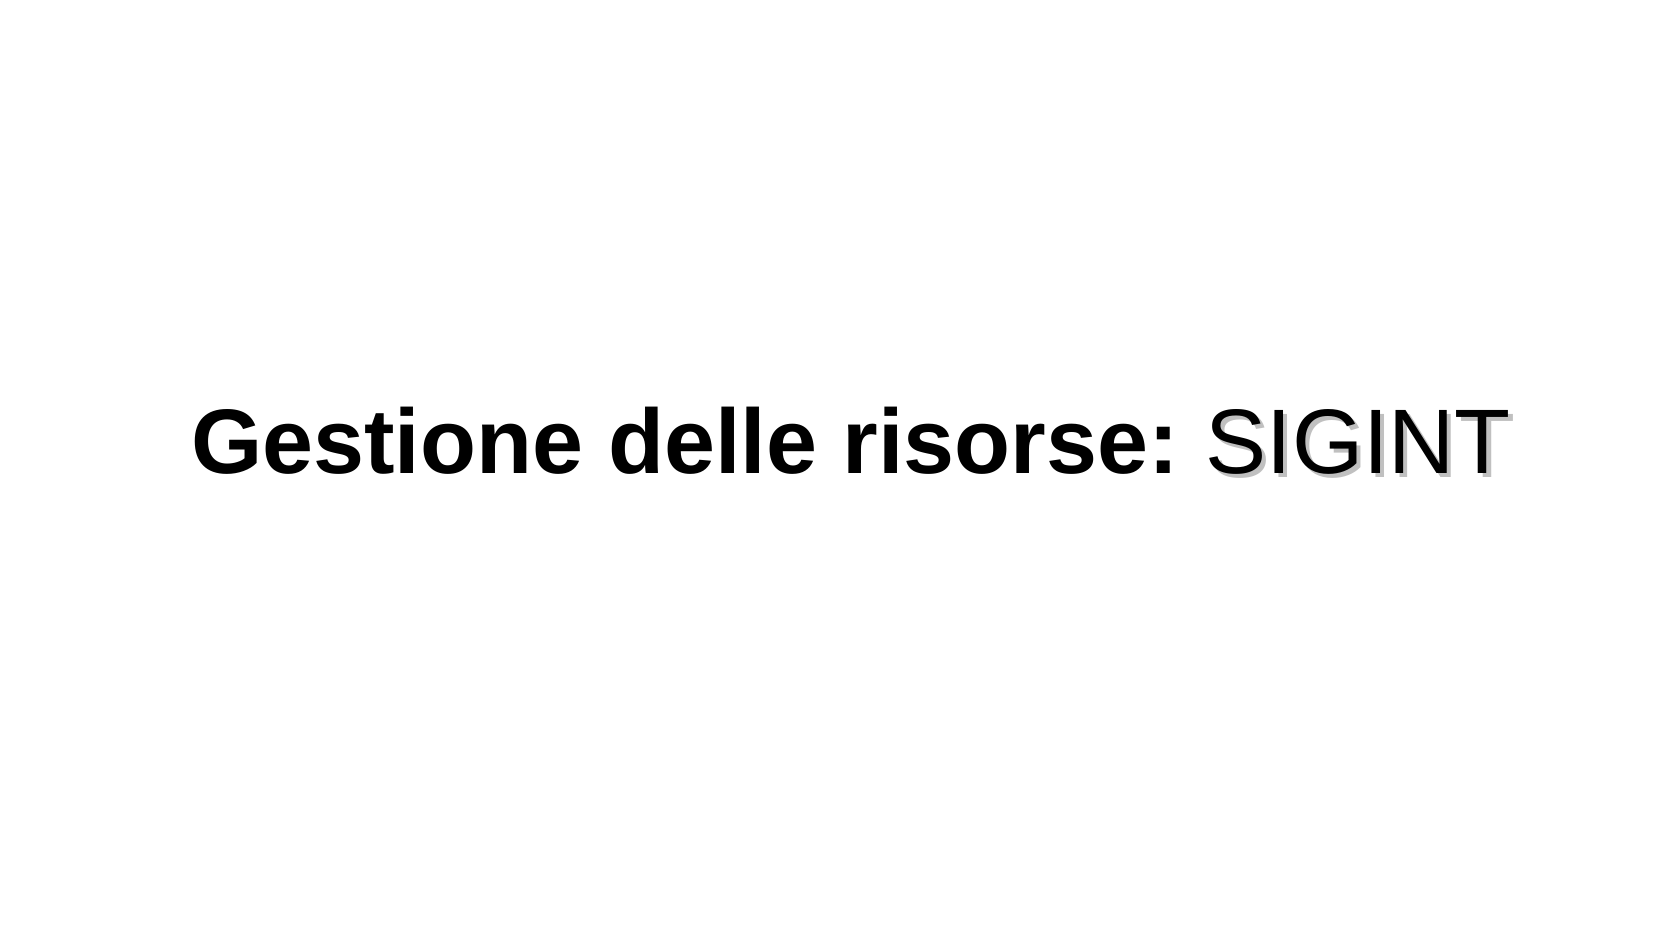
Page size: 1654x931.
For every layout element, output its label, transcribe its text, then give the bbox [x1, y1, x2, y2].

title Gestione delle risorse: SIGINT [94, 364, 1583, 520]
